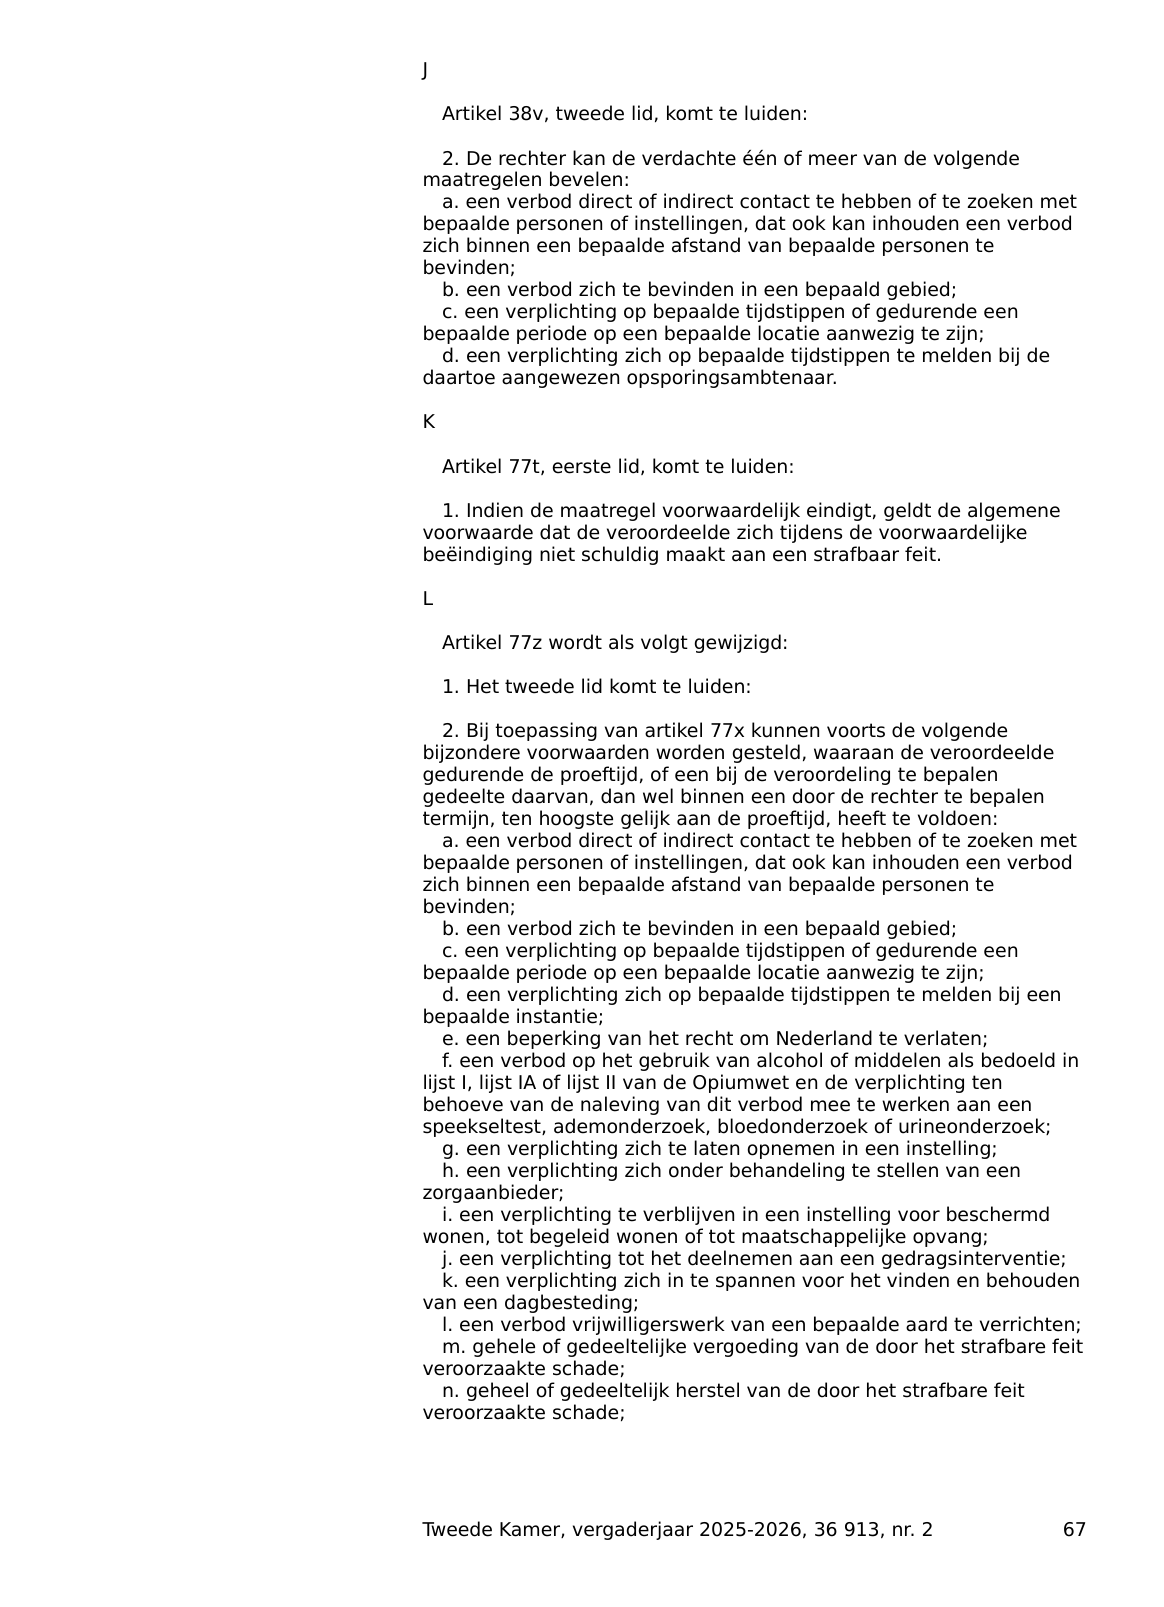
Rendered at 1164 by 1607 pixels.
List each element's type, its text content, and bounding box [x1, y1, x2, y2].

text g. een verplichting zich te laten opnemen in een instelling; [422, 1138, 1087, 1160]
text 1. Het tweede lid komt te luiden: [422, 676, 1087, 698]
text m. gehele of gedeeltelijke vergoeding van de door het strafbare feit veroorzaakte schade; [422, 1336, 1087, 1380]
text k. een verplichting zich in te spannen voor het vinden en behouden van een dagbesteding; [422, 1270, 1087, 1314]
text n. geheel of gedeeltelijk herstel van de door het strafbare feit veroorzaakte schade; [422, 1380, 1087, 1424]
text d. een verplichting zich op bepaalde tijdstippen te melden bij de daartoe aangewezen opsporingsambtenaar. [422, 345, 1087, 389]
text Artikel 38v, tweede lid, komt te luiden: [422, 103, 1087, 125]
text i. een verplichting te verblijven in een instelling voor beschermd wonen, tot begeleid wonen of tot maatschappelijke opvang; [422, 1204, 1087, 1248]
text h. een verplichting zich onder behandeling te stellen van een zorgaanbieder; [422, 1160, 1087, 1204]
text f. een verbod op het gebruik van alcohol of middelen als bedoeld in lijst I, lijst IA of lijst II van de Opiumwet en de verplichting ten behoeve van de naleving van dit verbod mee te werken aan een speekseltest, ademonderzoek, bloedonderzoek of urineonderzoek; [422, 1050, 1087, 1138]
text 1. Indien de maatregel voorwaardelijk eindigt, geldt de algemene voorwaarde dat de veroordeelde zich tijdens de voorwaardelijke beëindiging niet schuldig maakt aan een strafbaar feit. [422, 500, 1087, 566]
text Artikel 77z wordt als volgt gewijzigd: [422, 632, 1087, 654]
text L [422, 588, 1087, 610]
text 2. Bij toepassing van artikel 77x kunnen voorts de volgende bijzondere voorwaarden worden gesteld, waaraan de veroordeelde gedurende de proeftijd, of een bij de veroordeling te bepalen gedeelte daarvan, dan wel binnen een door de rechter te bepalen termijn, ten hoogste gelijk aan de proeftijd, heeft te voldoen: [422, 720, 1087, 830]
text 2. De rechter kan de verdachte één of meer van de volgende maatregelen bevelen: [422, 147, 1087, 191]
text K [422, 411, 1087, 433]
text j. een verplichting tot het deelnemen aan een gedragsinterventie; [422, 1248, 1087, 1270]
text a. een verbod direct of indirect contact te hebben of te zoeken met bepaalde personen of instellingen, dat ook kan inhouden een verbod zich binnen een bepaalde afstand van bepaalde personen te bevinden; [422, 191, 1087, 279]
text c. een verplichting op bepaalde tijdstippen of gedurende een bepaalde periode op een bepaalde locatie aanwezig te zijn; [422, 301, 1087, 345]
text b. een verbod zich te bevinden in een bepaald gebied; [422, 918, 1087, 940]
text Artikel 77t, eerste lid, komt te luiden: [422, 456, 1087, 477]
text e. een beperking van het recht om Nederland te verlaten; [422, 1028, 1087, 1050]
text d. een verplichting zich op bepaalde tijdstippen te melden bij een bepaalde instantie; [422, 984, 1087, 1028]
text a. een verbod direct of indirect contact te hebben of te zoeken met bepaalde personen of instellingen, dat ook kan inhouden een verbod zich binnen een bepaalde afstand van bepaalde personen te bevinden; [422, 830, 1087, 918]
text l. een verbod vrijwilligerswerk van een bepaalde aard te verrichten; [422, 1314, 1087, 1336]
text b. een verbod zich te bevinden in een bepaald gebied; [422, 279, 1087, 301]
text J [422, 59, 1087, 81]
text c. een verplichting op bepaalde tijdstippen of gedurende een bepaalde periode op een bepaalde locatie aanwezig te zijn; [422, 940, 1087, 984]
